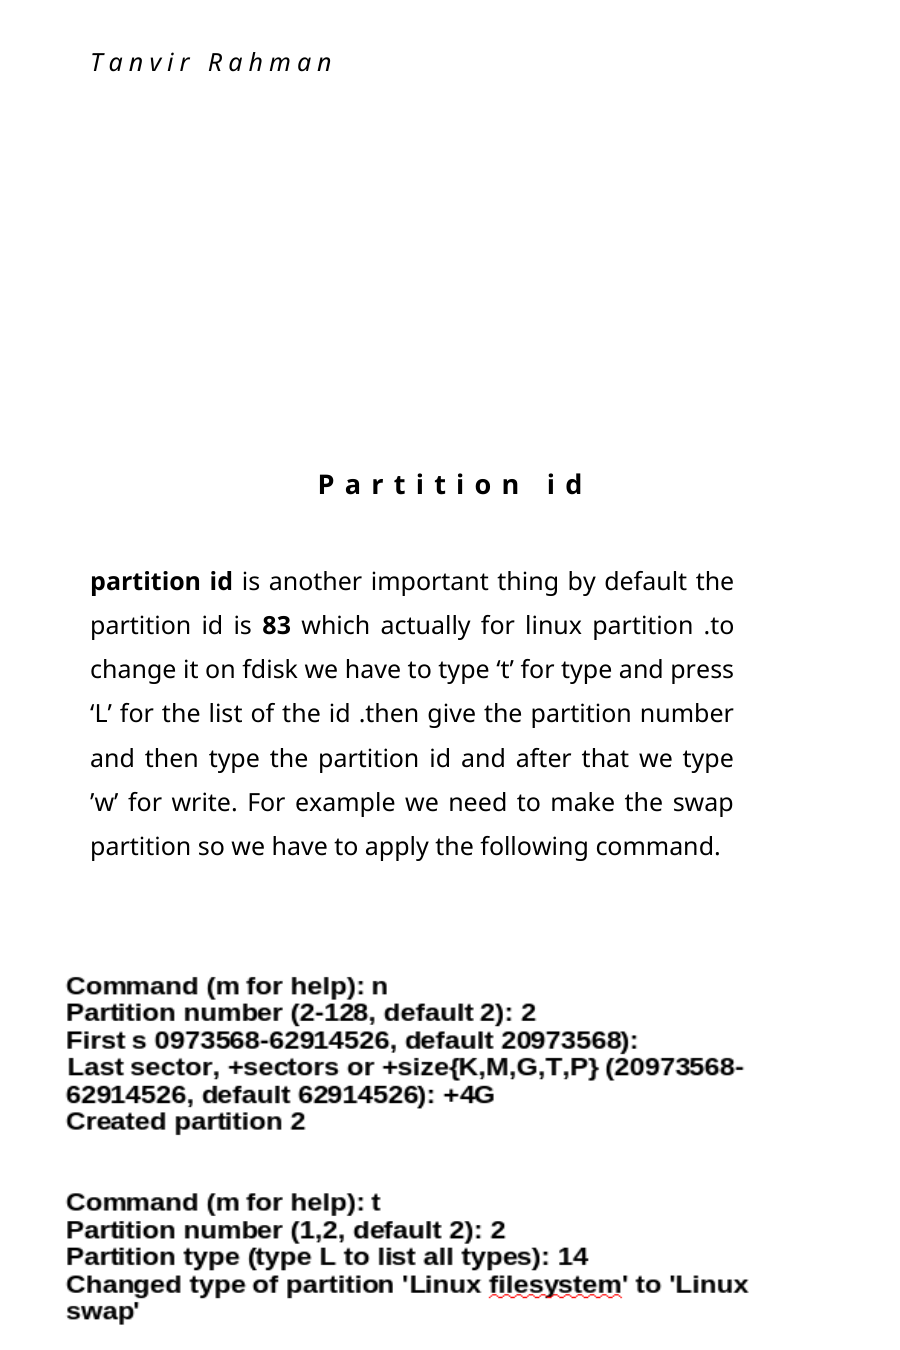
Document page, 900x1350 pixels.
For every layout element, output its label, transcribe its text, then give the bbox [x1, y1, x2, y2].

text partition id is another important thing by default the partition id is 83 which actually for linux partition .to change it on fdisk we have to type ‘t’ for type and press ‘L’ for the list of the id .then give the partition number and then type the partition id and after that we type ’w’ for write. For example we need to make the swap partition so we have to apply the following command. [90, 563, 735, 863]
picture [60, 960, 781, 1350]
subtitle Partition id [90, 465, 810, 502]
